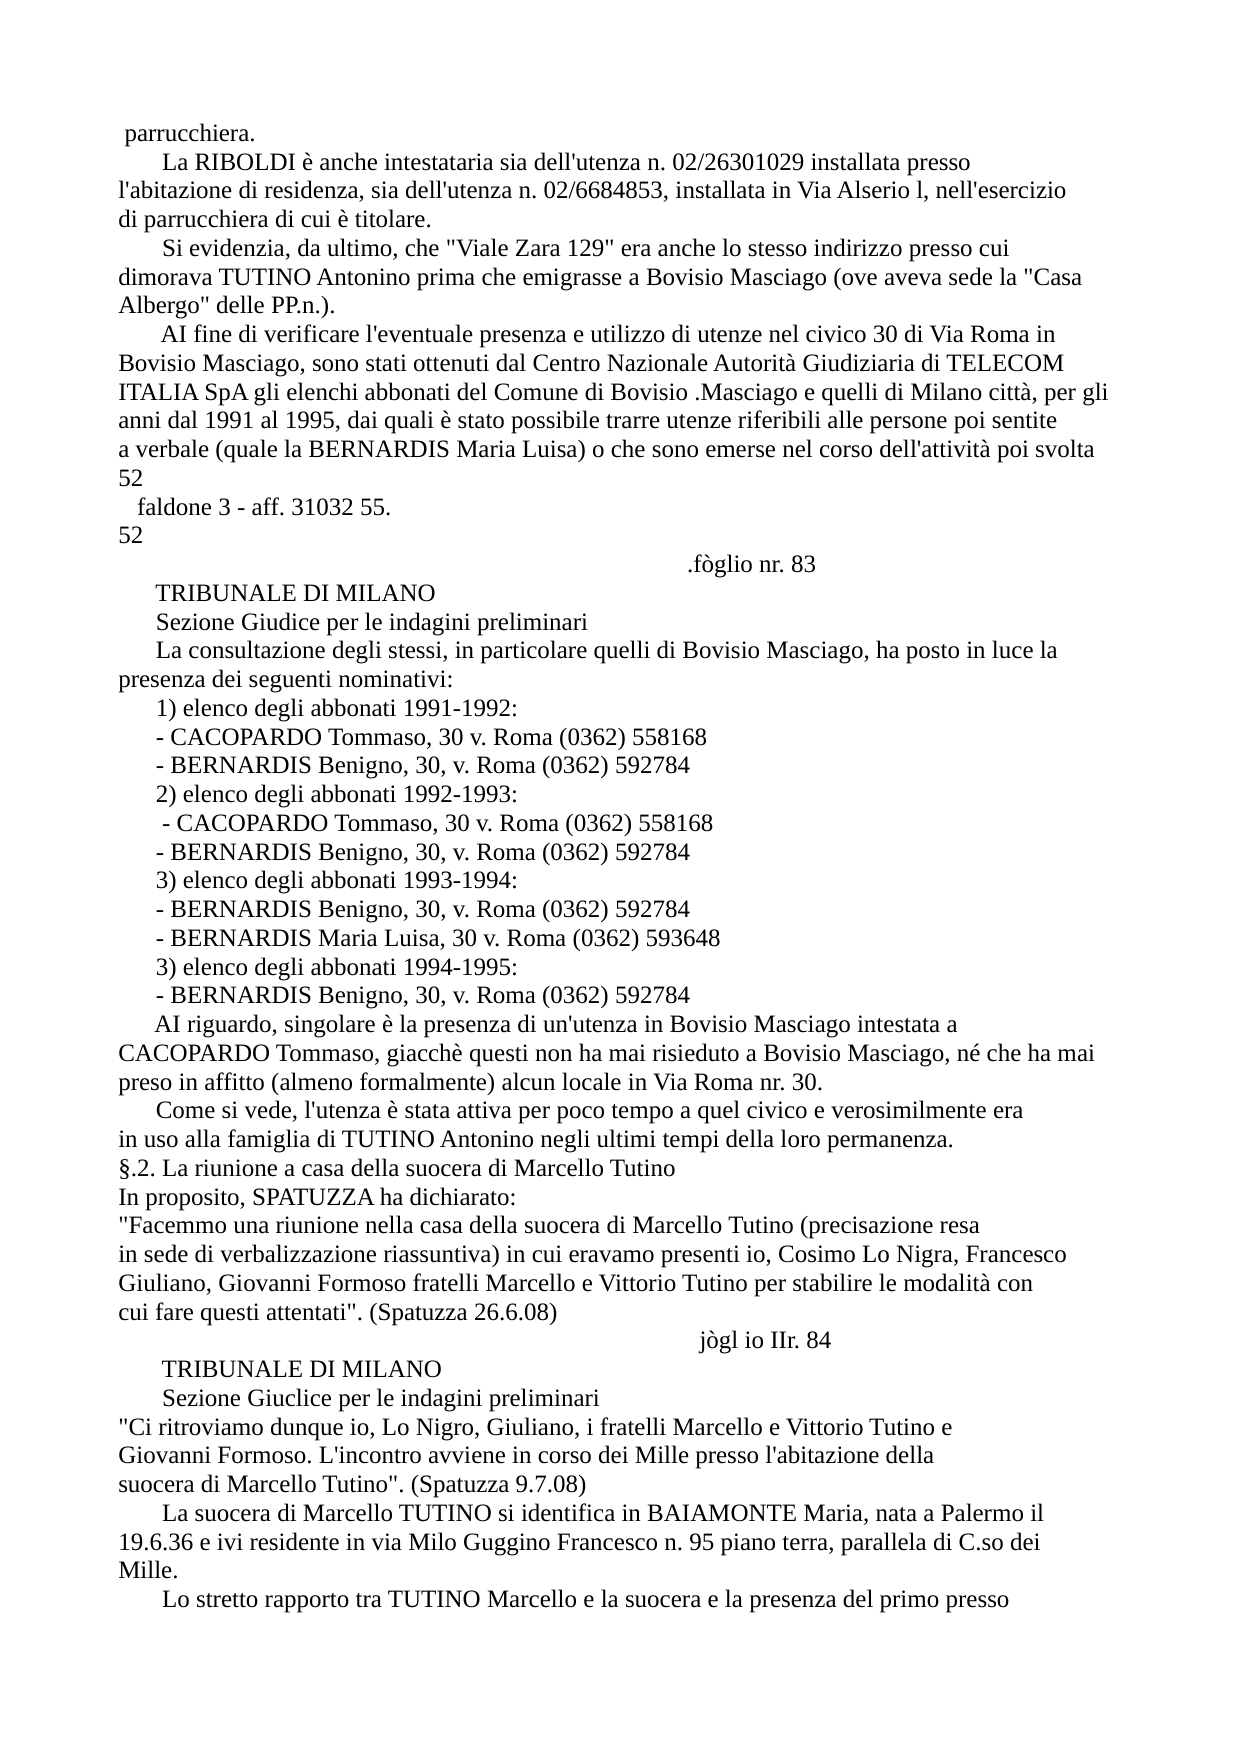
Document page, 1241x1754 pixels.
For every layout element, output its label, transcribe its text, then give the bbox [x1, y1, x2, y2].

text In proposito, SPATUZZA ha dichiarato: [118, 1182, 1122, 1211]
text - CACOPARDO Tommaso, 30 v. Roma (0362) 558168 [118, 808, 1122, 837]
text Mille. [118, 1556, 1122, 1584]
text La RIBOLDI è anche intestataria sia dell'utenza n. 02/26301029 installata presso [118, 147, 1122, 176]
text La suocera di Marcello TUTINO si identifica in BAIAMONTE Maria, nata a Palermo il [118, 1498, 1122, 1527]
text - BERNARDIS Benigno, 30, v. Roma (0362) 592784 [118, 894, 1122, 923]
text faldone 3 - aff. 31032 55. [118, 492, 1122, 521]
text "Facemmo una riunione nella casa della suocera di Marcello Tutino (precisazione resa [118, 1211, 1122, 1239]
text AI riguardo, singolare è la presenza di un'utenza in Bovisio Masciago intestata a [118, 1009, 1122, 1038]
text presenza dei seguenti nominativi: [118, 664, 1122, 693]
text 1) elenco degli abbonati 1991-1992: [118, 693, 1122, 722]
text suocera di Marcello Tutino". (Spatuzza 9.7.08) [118, 1469, 1122, 1498]
text Bovisio Masciago, sono stati ottenuti dal Centro Nazionale Autorità Giudiziaria di TELECOM [118, 348, 1122, 377]
text "Ci ritroviamo dunque io, Lo Nigro, Giuliano, i fratelli Marcello e Vittorio Tutino e [118, 1412, 1122, 1441]
text Giovanni Formoso. L'incontro avviene in corso dei Mille presso l'abitazione della [118, 1441, 1122, 1469]
text - CACOPARDO Tommaso, 30 v. Roma (0362) 558168 [118, 722, 1122, 751]
text Sezione Giudice per le indagini preliminari [118, 607, 1122, 636]
text 52 [118, 521, 1122, 549]
text 2) elenco degli abbonati 1992-1993: [118, 779, 1122, 808]
text cui fare questi attentati". (Spatuzza 26.6.08) [118, 1297, 1122, 1326]
text .fòglio nr. 83 [118, 549, 1122, 578]
text 3) elenco degli abbonati 1994-1995: [118, 952, 1122, 981]
text Si evidenzia, da ultimo, che "Viale Zara 129" era anche lo stesso indirizzo presso cui [118, 233, 1122, 262]
text - BERNARDIS Benigno, 30, v. Roma (0362) 592784 [118, 751, 1122, 779]
text Sezione Giuclice per le indagini preliminari [118, 1383, 1122, 1412]
text TRIBUNALE DI MILANO [118, 578, 1122, 607]
text - BERNARDIS Maria Luisa, 30 v. Roma (0362) 593648 [118, 923, 1122, 952]
text - BERNARDIS Benigno, 30, v. Roma (0362) 592784 [118, 981, 1122, 1009]
text parrucchiera. [118, 118, 1122, 147]
text in sede di verbalizzazione riassuntiva) in cui eravamo presenti io, Cosimo Lo Nigra, Francesco [118, 1239, 1122, 1268]
text anni dal 1991 al 1995, dai quali è stato possibile trarre utenze riferibili alle persone poi sentite [118, 406, 1122, 434]
text La consultazione degli stessi, in particolare quelli di Bovisio Masciago, ha posto in luce la [118, 636, 1122, 664]
text preso in affitto (almeno formalmente) alcun locale in Via Roma nr. 30. [118, 1067, 1122, 1096]
text AI fine di verificare l'eventuale presenza e utilizzo di utenze nel civico 30 di Via Roma in [118, 319, 1122, 348]
text jògl io IIr. 84 [118, 1326, 1122, 1354]
text a verbale (quale la BERNARDIS Maria Luisa) o che sono emerse nel corso dell'attività poi svolta [118, 434, 1122, 463]
text Giuliano, Giovanni Formoso fratelli Marcello e Vittorio Tutino per stabilire le modalità con [118, 1268, 1122, 1297]
text di parrucchiera di cui è titolare. [118, 204, 1122, 233]
text §.2. La riunione a casa della suocera di Marcello Tutino [118, 1153, 1122, 1182]
text Lo stretto rapporto tra TUTINO Marcello e la suocera e la presenza del primo presso [118, 1584, 1122, 1613]
text 52 [118, 463, 1122, 492]
text TRIBUNALE DI MILANO [118, 1354, 1122, 1383]
text CACOPARDO Tommaso, giacchè questi non ha mai risieduto a Bovisio Masciago, né che ha mai [118, 1038, 1122, 1067]
text 19.6.36 e ivi residente in via Milo Guggino Francesco n. 95 piano terra, parallela di C.so dei [118, 1527, 1122, 1556]
text - BERNARDIS Benigno, 30, v. Roma (0362) 592784 [118, 837, 1122, 866]
text dimorava TUTINO Antonino prima che emigrasse a Bovisio Masciago (ove aveva sede la "Casa [118, 262, 1122, 291]
text Albergo" delle PP.n.). [118, 291, 1122, 319]
text Come si vede, l'utenza è stata attiva per poco tempo a quel civico e verosimilmente era [118, 1096, 1122, 1124]
text 3) elenco degli abbonati 1993-1994: [118, 866, 1122, 894]
text in uso alla famiglia di TUTINO Antonino negli ultimi tempi della loro permanenza. [118, 1124, 1122, 1153]
text ITALIA SpA gli elenchi abbonati del Comune di Bovisio .Masciago e quelli di Milano città, per gli [118, 377, 1122, 406]
text l'abitazione di residenza, sia dell'utenza n. 02/6684853, installata in Via Alserio l, nell'esercizio [118, 176, 1122, 204]
